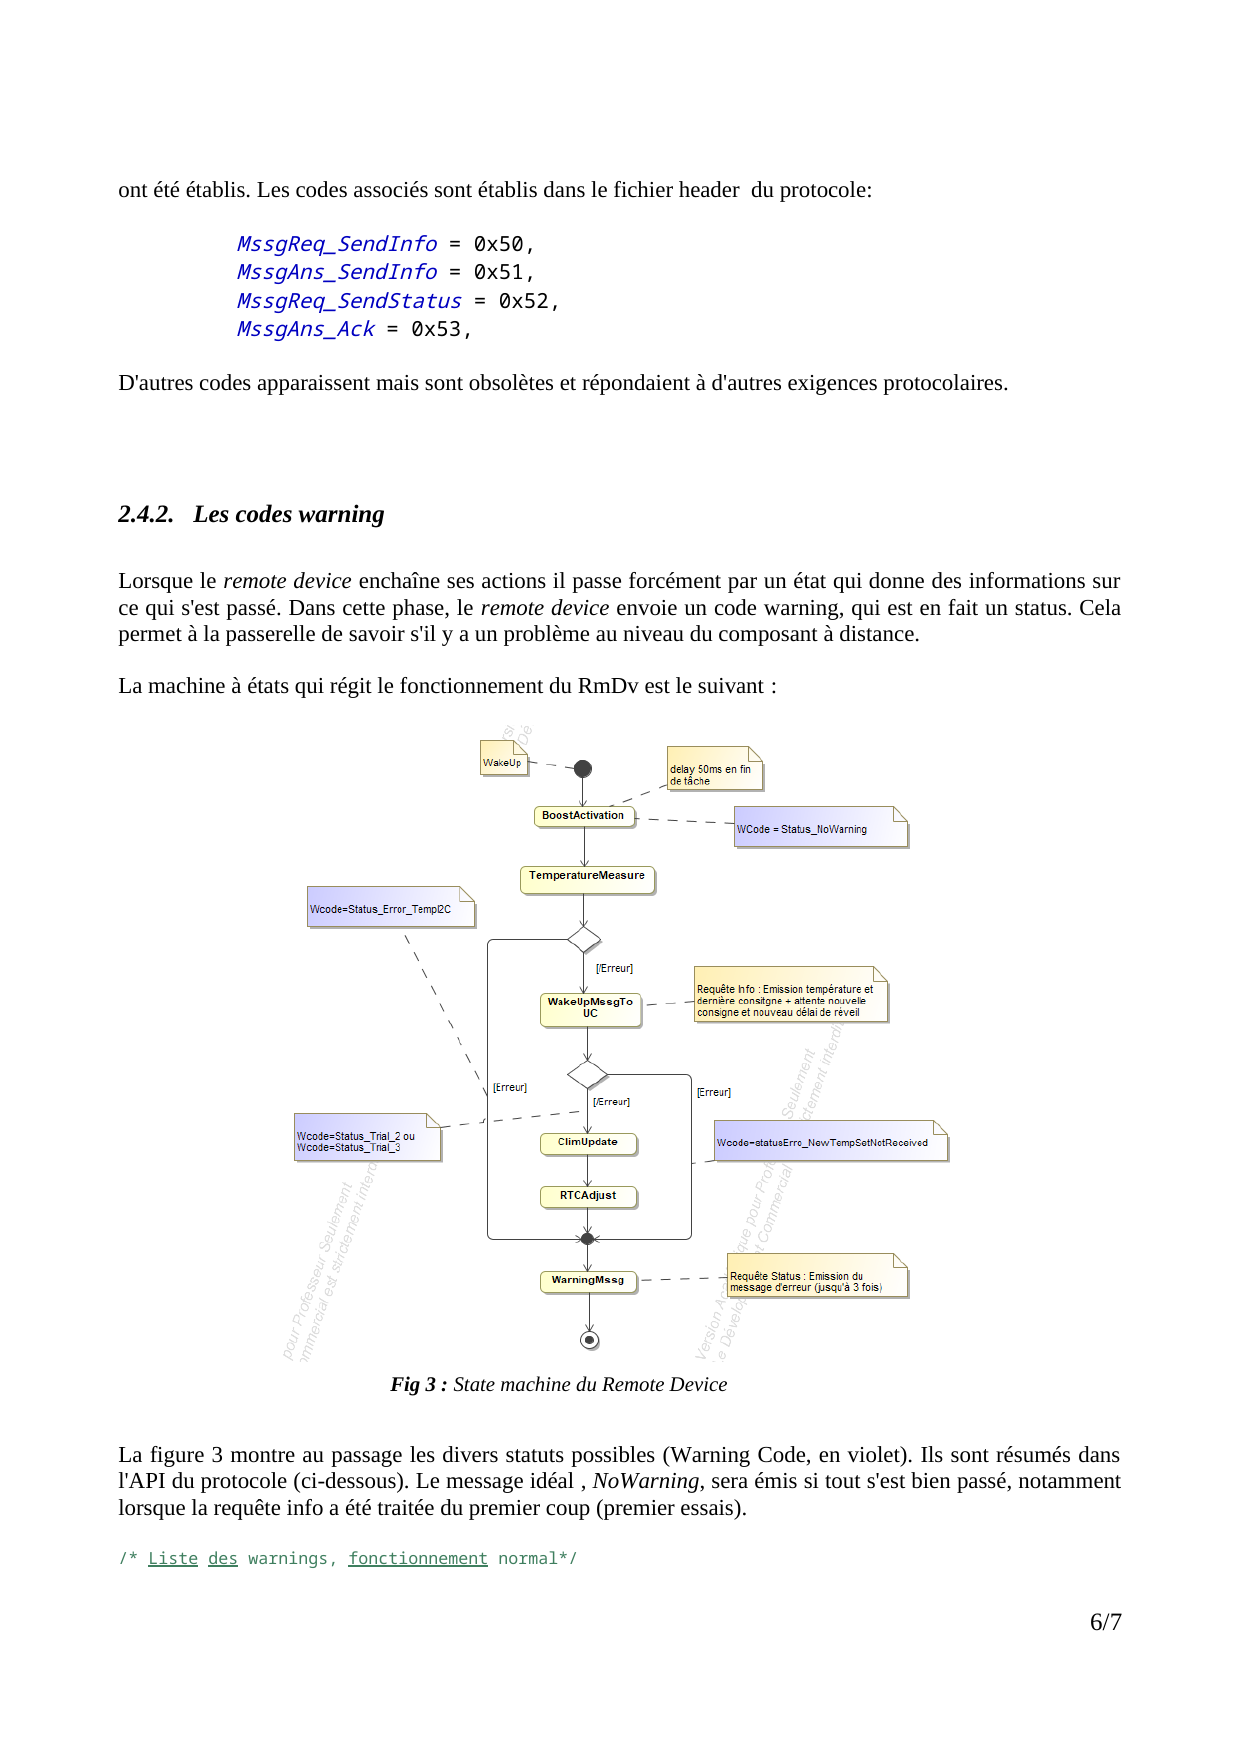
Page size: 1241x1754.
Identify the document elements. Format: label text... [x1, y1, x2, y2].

text La machine à états qui régit le fonctionnement du RmDv est le suivant : [118, 673, 1122, 699]
subtitle Les codes warning [118, 499, 1122, 528]
text MssgReq_SendInfo = 0x50, [118, 229, 1122, 257]
text La figure 3 montre au passage les divers statuts possibles (Warning Code, en violet). Ils sont résumés dans l'API du protocole (ci-dessous). Le message idéal , NoWarning, sera émis si tout s'est bien passé, notamment lorsque la requête info a été traitée du premier coup (premier essais). [118, 1441, 1122, 1520]
text MssgAns_Ack = 0x53, [118, 314, 1122, 343]
text /* Liste des warnings, fonctionnement normal*/ [118, 1546, 1122, 1569]
text MssgReq_SendStatus = 0x52, [118, 286, 1122, 314]
text MssgAns_SendInfo = 0x51, [118, 257, 1122, 286]
text D'autres codes apparaissent mais sont obsolètes et répondaient à d'autres exigences protocolaires. [118, 369, 1122, 396]
text Lorsque le remote device enchaîne ses actions il passe forcément par un état qui donne des informations sur ce qui s'est passé. Dans cette phase, le remote device envoie un code warning, qui est en fait un status. Cela permet à la passerelle de savoir s'il y a un problème au niveau du composant à distance. [118, 567, 1122, 646]
text ont été établis. Les codes associés sont établis dans le fichier header du protocole: [118, 176, 1122, 203]
